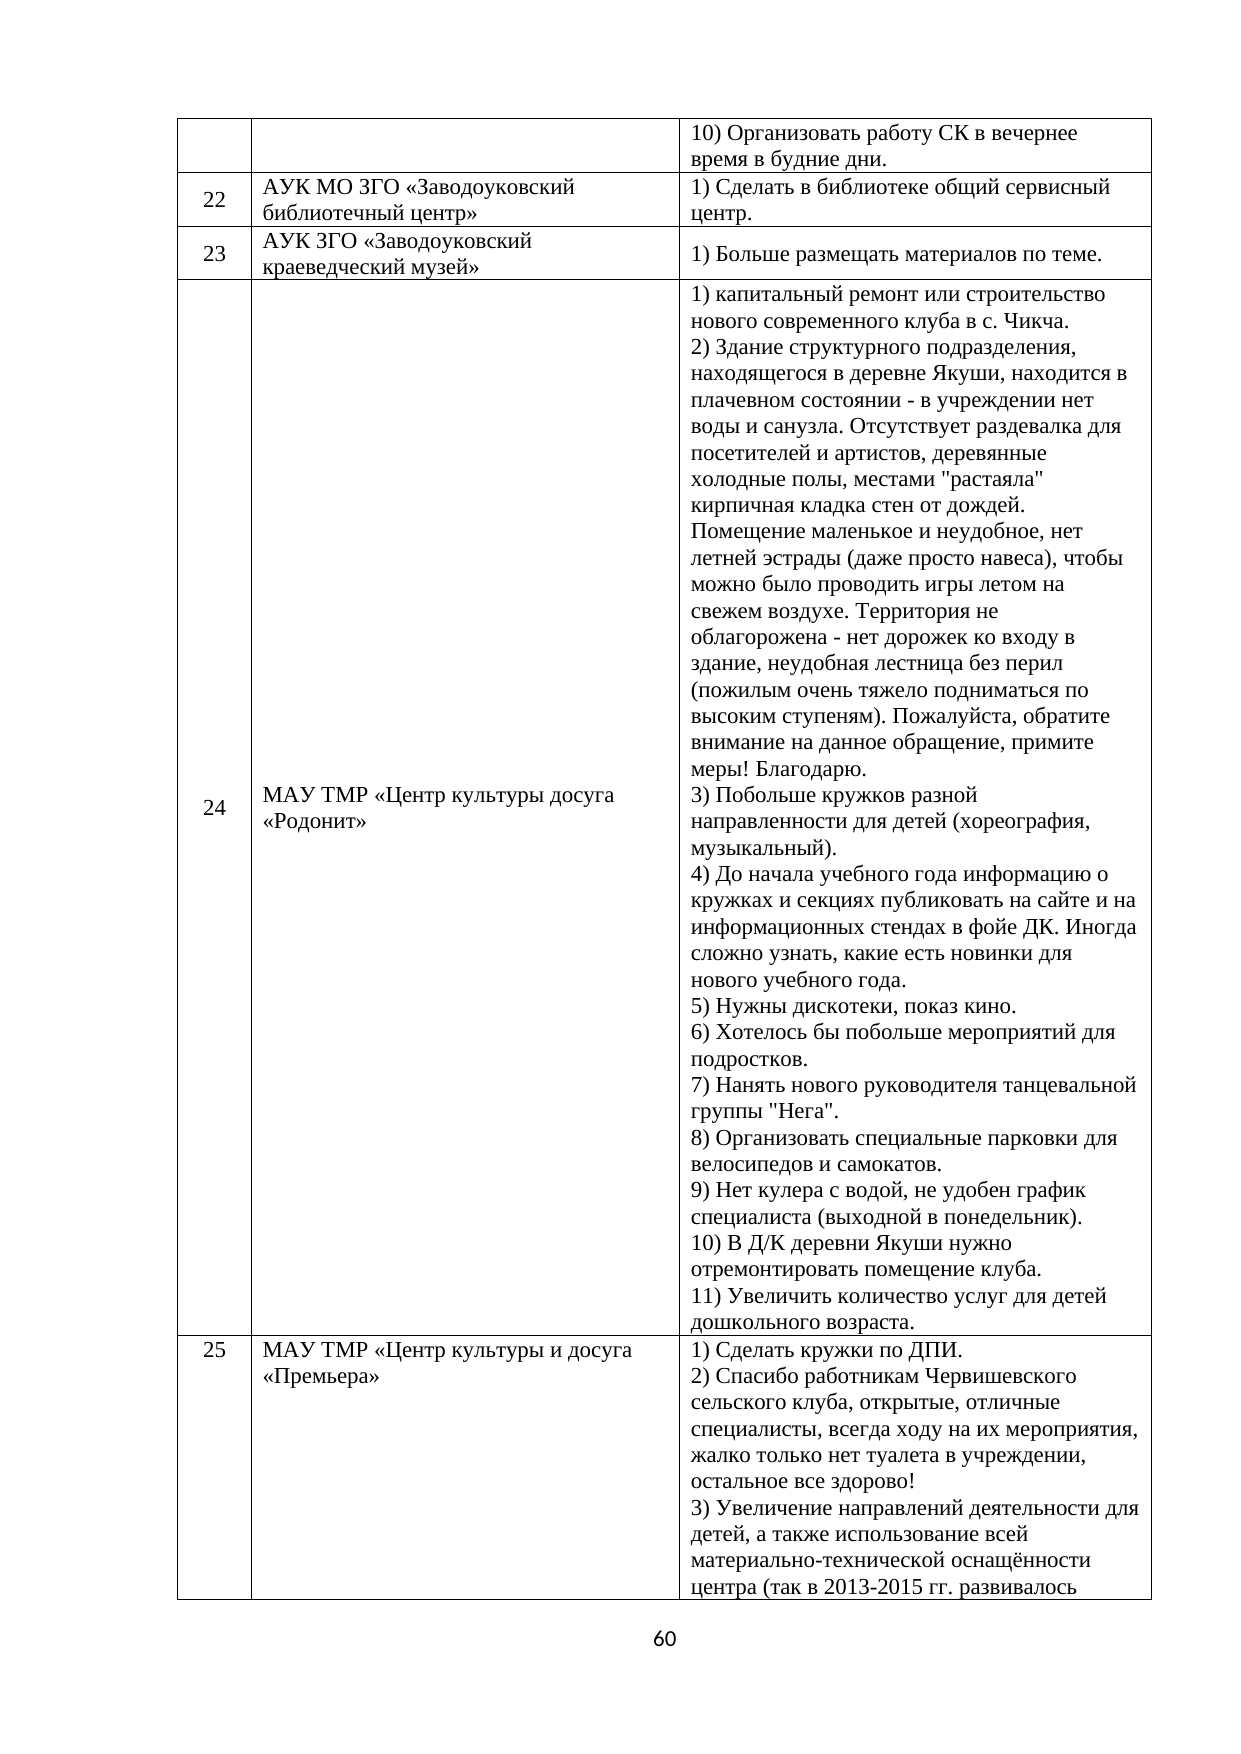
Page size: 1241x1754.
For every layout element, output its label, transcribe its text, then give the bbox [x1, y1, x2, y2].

table_cell 10) Организовать работу СК в вечернее время в будние дни. [680, 119, 1151, 172]
table_cell 1) капитальный ремонт или строительство нового современного клуба в с. Чикча. 2) Здание структурного подразделения, находящегося в деревне Якуши, находится в плачевном состоянии - в учреждении нет воды и санузла. Отсутствует раздевалка для посетителей и артистов, деревянные холодные полы, местами "растаяла" кирпичная кладка стен от дождей. Помещение маленькое и неудобное, нет летней эстрады (даже просто навеса), чтобы можно было проводить игры летом на свежем воздухе. Территория не облагорожена - нет дорожек ко входу в здание, неудобная лестница без перил (пожилым очень тяжело подниматься по высоким ступеням). Пожалуйста, обратите внимание на данное обращение, примите меры! Благодарю. 3) Побольше кружков разной направленности для детей (хореография, музыкальный). 4) До начала учебного года информацию о кружках и секциях публиковать на сайте и на информационных стендах в фойе ДК. Иногда сложно узнать, какие есть новинки для нового учебного года. 5) Нужны дискотеки, показ кино. 6) Хотелось бы побольше мероприятий для подростков. 7) Нанять нового руководителя танцевальной группы "Нега". 8) Организовать специальные парковки для велосипедов и самокатов. 9) Нет кулера с водой, не удобен график специалиста (выходной в понедельник). 10) В Д/К деревни Якуши нужно отремонтировать помещение клуба. 11) Увеличить количество услуг для детей дошкольного возраста. [680, 280, 1151, 1334]
table_cell 22 [178, 173, 251, 226]
table_cell МАУ ТМР «Центр культуры и досуга «Премьера» [252, 1336, 679, 1599]
table_cell [178, 119, 251, 172]
table_cell АУК ЗГО «Заводоуковский краеведческий музей» [252, 227, 679, 279]
table_cell 1) Сделать кружки по ДПИ. 2) Спасибо работникам Червишевского сельского клуба, открытые, отличные специалисты, всегда ходу на их мероприятия, жалко только нет туалета в учреждении, остальное все здорово! 3) Увеличение направлений деятельности для детей, а также использование всей материально-технической оснащённости центра (так в 2013-2015 гг. развивалось [680, 1336, 1151, 1599]
table_cell 24 [178, 280, 251, 1334]
table_cell 23 [178, 227, 251, 279]
table_cell 1) Сделать в библиотеке общий сервисный центр. [680, 173, 1151, 226]
table_cell АУК МО ЗГО «Заводоуковский библиотечный центр» [252, 173, 679, 226]
table_cell 25 [178, 1336, 251, 1599]
table_cell 1) Больше размещать материалов по теме. [680, 227, 1151, 279]
table_cell [252, 119, 679, 172]
table_cell МАУ ТМР «Центр культуры досуга «Родонит» [252, 280, 679, 1334]
